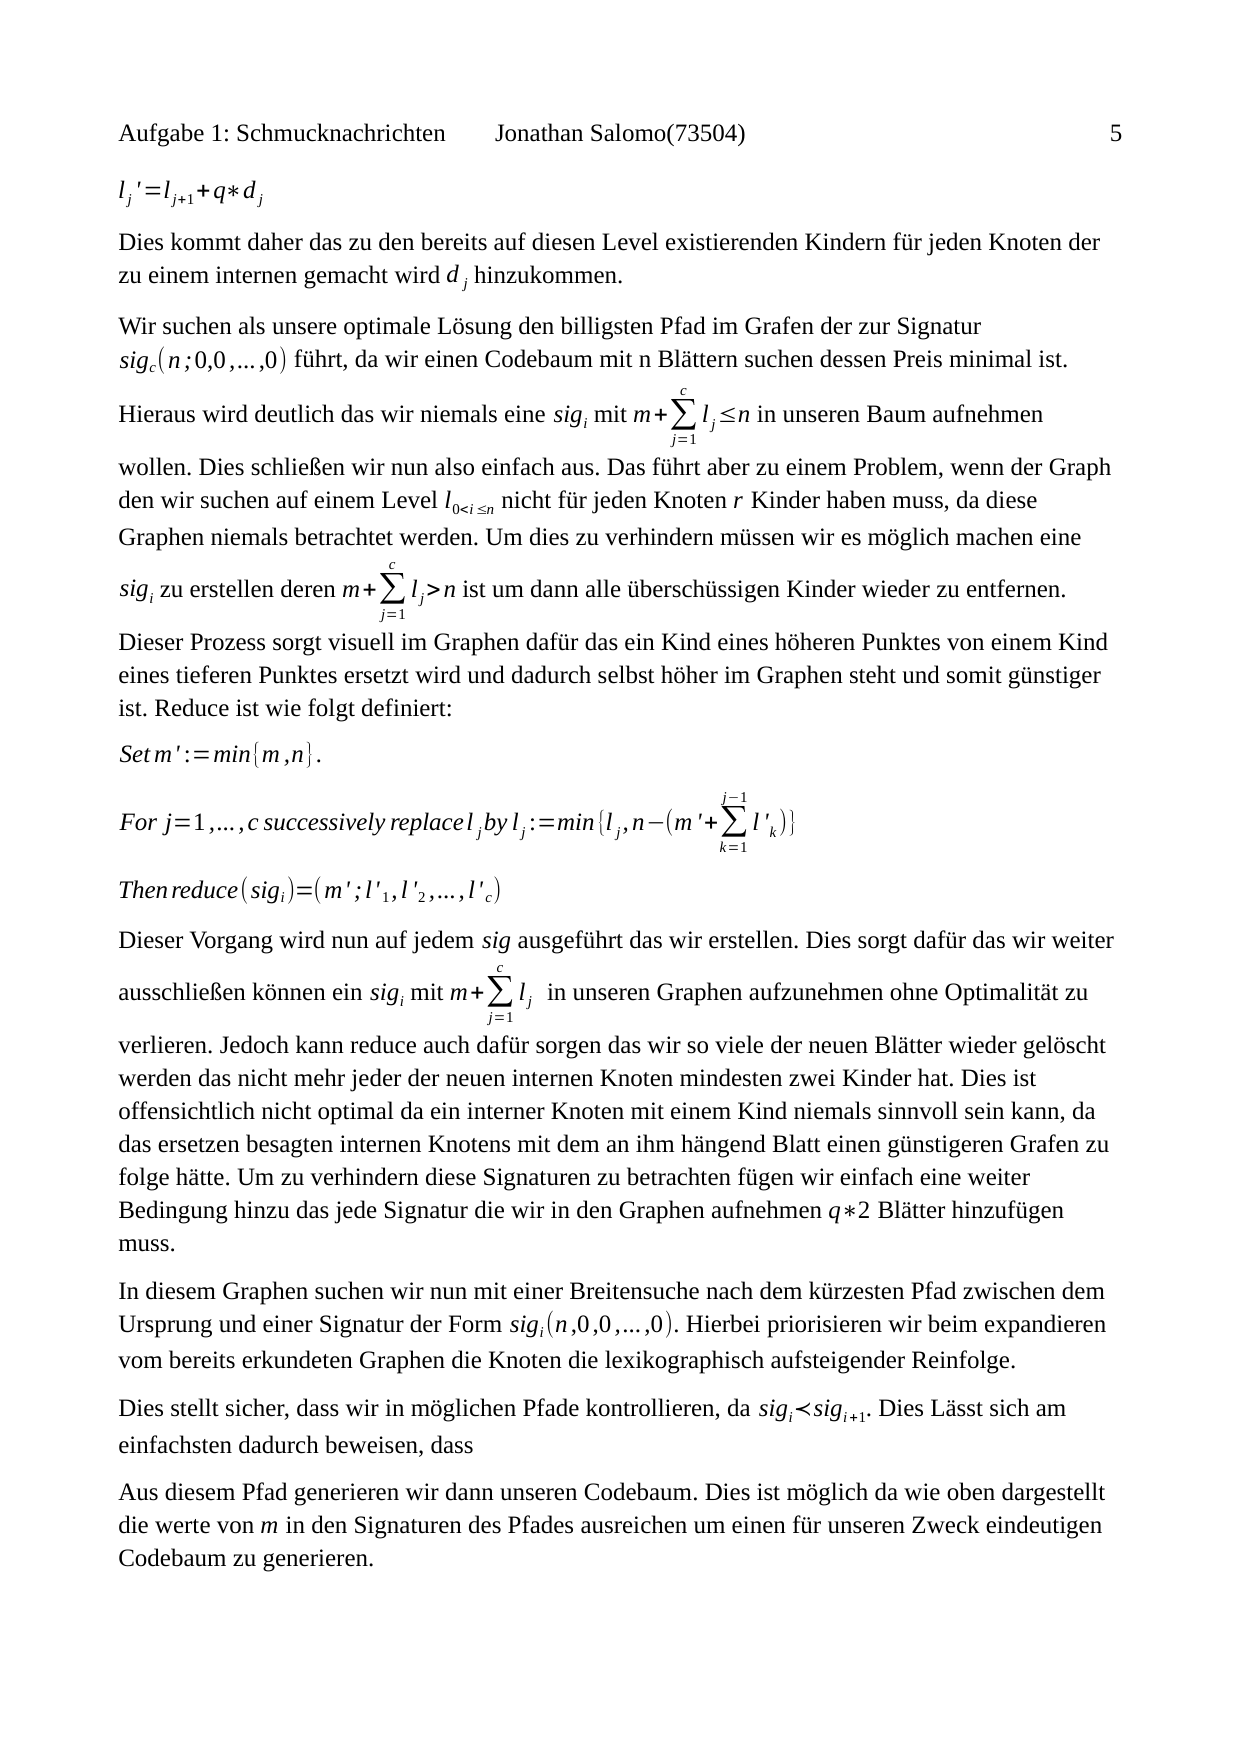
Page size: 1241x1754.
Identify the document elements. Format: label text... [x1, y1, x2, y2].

text In diesem Graphen suchen wir nun mit einer Breitensuche nach dem kürzesten Pfad zwischen dem Ursprung und einer Signatur der Form . Hierbei priorisieren wir beim expandieren vom bereits erkundeten Graphen die Knoten die lexikographisch aufsteigender Reinfolge. [118, 1276, 1122, 1374]
text Aus diesem Pfad generieren wir dann unseren Codebaum. Dies ist möglich da wie oben dargestellt die werte von in den Signaturen des Pfades ausreichen um einen für unseren Zweck eindeutigen Codebaum zu generieren. [118, 1477, 1122, 1572]
text Dies stellt sicher, dass wir in möglichen Pfade kontrollieren, da . Dies Lässt sich am einfachsten dadurch beweisen, dass [118, 1393, 1122, 1459]
text Wir suchen als unsere optimale Lösung den billigsten Pfad im Grafen der zur Signatur führt, da wir einen Codebaum mit n Blättern suchen dessen Preis minimal ist. Hieraus wird deutlich das wir niemals eine mit in unseren Baum aufnehmen wollen. Dies schließen wir nun also einfach aus. Das führt aber zu einem Problem, wenn der Graph den wir suchen auf einem Level nicht für jeden Knoten Kinder haben muss, da diese Graphen niemals betrachtet werden. Um dies zu verhindern müssen wir es möglich machen eine zu erstellen deren ist um dann alle überschüssigen Kinder wieder zu entfernen. Dieser Prozess sorgt visuell im Graphen dafür das ein Kind eines höheren Punktes von einem Kind eines tieferen Punktes ersetzt wird und dadurch selbst höher im Graphen steht und somit günstiger ist. Reduce ist wie folgt definiert: [118, 311, 1122, 722]
text Dieser Vorgang wird nun auf jedem ausgeführt das wir erstellen. Dies sorgt dafür das wir weiter ausschließen können ein mit in unseren Graphen aufzunehmen ohne Optimalität zu verlieren. Jedoch kann reduce auch dafür sorgen das wir so viele der neuen Blätter wieder gelöscht werden das nicht mehr jeder der neuen internen Knoten mindesten zwei Kinder hat. Dies ist offensichtlich nicht optimal da ein interner Knoten mit einem Kind niemals sinnvoll sein kann, da das ersetzen besagten internen Knotens mit dem an ihm hängend Blatt einen günstigeren Grafen zu folge hätte. Um zu verhindern diese Signaturen zu betrachten fügen wir einfach eine weiter Bedingung hinzu das jede Signatur die wir in den Graphen aufnehmen Blätter hinzufügen muss. [118, 925, 1122, 1257]
text Dies kommt daher das zu den bereits auf diesen Level existierenden Kindern für jeden Knoten der zu einem internen gemacht wird hinzukommen. [118, 227, 1122, 292]
